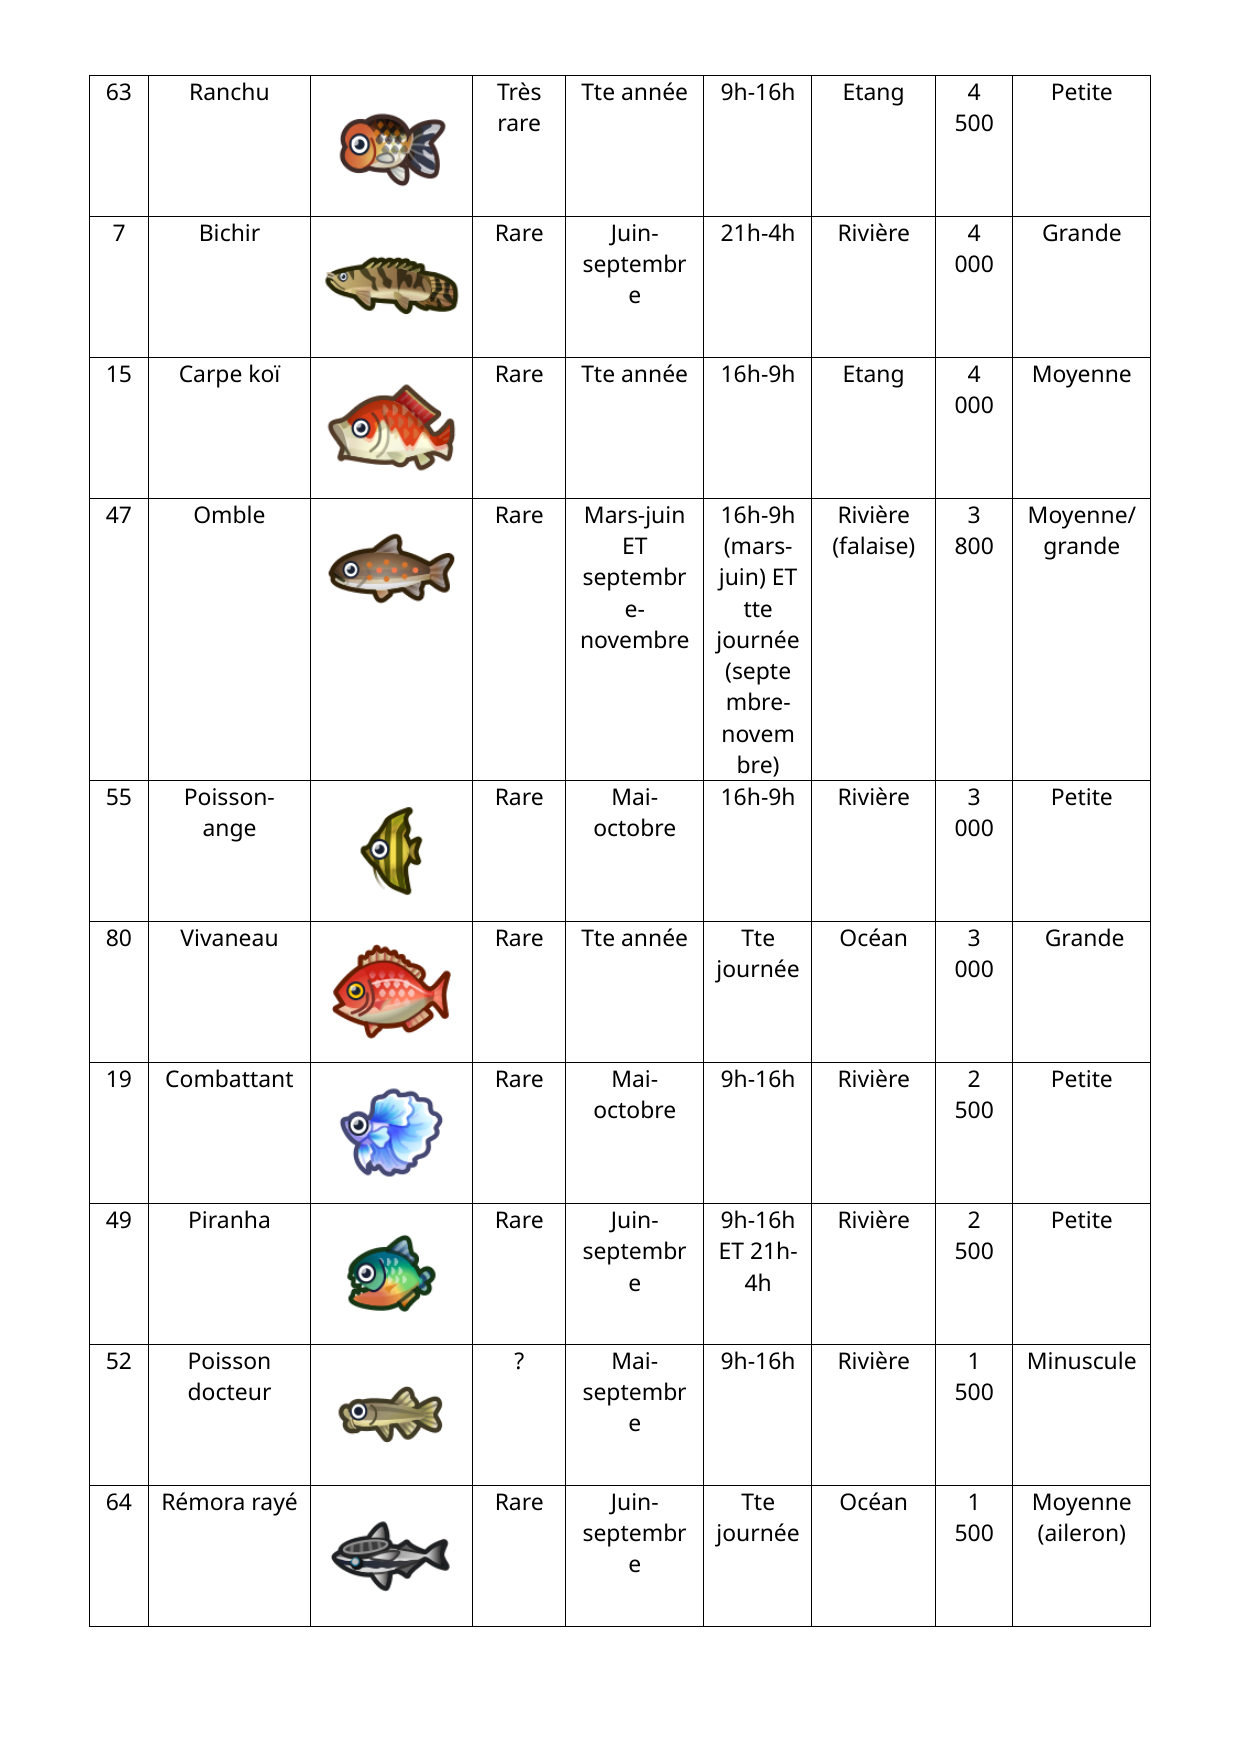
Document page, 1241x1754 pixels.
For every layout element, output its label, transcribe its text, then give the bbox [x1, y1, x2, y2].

table_cell 3 000 [936, 781, 1012, 921]
table_cell Rare [473, 922, 565, 1062]
table_cell Rivière (falaise) [812, 499, 935, 780]
table_cell Bichir [149, 217, 310, 357]
table_cell Piranha [149, 1204, 310, 1344]
table_cell Océan [812, 922, 935, 1062]
table_cell Grande [1013, 217, 1150, 357]
table_cell Juin-septembre [566, 217, 703, 357]
table_cell 47 [90, 499, 148, 780]
table_cell Rare [473, 1486, 565, 1626]
table_cell Tte année [566, 922, 703, 1062]
table_cell Omble [149, 499, 310, 780]
table_cell [311, 1486, 472, 1626]
table_cell Rare [473, 358, 565, 498]
table_cell 16h-9h (mars-juin) ET tte journée (septembre-novembre) [704, 499, 811, 780]
table_cell [311, 499, 472, 780]
table_cell Ranchu [149, 76, 310, 216]
table_cell Rivière [812, 1345, 935, 1485]
table_cell Rivière [812, 1204, 935, 1344]
table_cell 2 500 [936, 1063, 1012, 1203]
table_cell 49 [90, 1204, 148, 1344]
table_cell Juin-septembre [566, 1486, 703, 1626]
table_cell Grande [1013, 922, 1150, 1062]
table_cell Moyenne (aileron) [1013, 1486, 1150, 1626]
table_cell 2 500 [936, 1204, 1012, 1344]
table_cell [311, 76, 472, 216]
table_cell Etang [812, 76, 935, 216]
table_cell Mai-septembre [566, 1345, 703, 1485]
table_cell 15 [90, 358, 148, 498]
table_cell [311, 1345, 472, 1485]
table_cell 1 500 [936, 1486, 1012, 1626]
table_cell 21h-4h [704, 217, 811, 357]
table_cell Combattant [149, 1063, 310, 1203]
table_cell Tte journée [704, 922, 811, 1062]
table_cell 7 [90, 217, 148, 357]
table_cell 3 800 [936, 499, 1012, 780]
table_cell Moyenne/grande [1013, 499, 1150, 780]
table_cell 16h-9h [704, 358, 811, 498]
table_cell Tte année [566, 358, 703, 498]
table_cell Minuscule [1013, 1345, 1150, 1485]
table_cell Poisson-ange [149, 781, 310, 921]
table_cell [311, 217, 472, 357]
table_cell 55 [90, 781, 148, 921]
table_cell Poisson docteur [149, 1345, 310, 1485]
table_cell 1 500 [936, 1345, 1012, 1485]
table_cell Tte année [566, 76, 703, 216]
table_cell 4 500 [936, 76, 1012, 216]
table_cell Rare [473, 217, 565, 357]
table_cell Océan [812, 1486, 935, 1626]
table_cell Mars-juin ET septembre-novembre [566, 499, 703, 780]
table_cell 64 [90, 1486, 148, 1626]
table_cell 63 [90, 76, 148, 216]
table_cell [311, 781, 472, 921]
table_cell Petite [1013, 76, 1150, 216]
table_cell 19 [90, 1063, 148, 1203]
table_cell Rare [473, 1063, 565, 1203]
table_cell Petite [1013, 781, 1150, 921]
table_cell 9h-16h [704, 1345, 811, 1485]
table_cell 9h-16h [704, 1063, 811, 1203]
table_cell 52 [90, 1345, 148, 1485]
table_cell Moyenne [1013, 358, 1150, 498]
table_cell 3 000 [936, 922, 1012, 1062]
table_cell [311, 1204, 472, 1344]
table_cell Rare [473, 499, 565, 780]
table_cell Juin-septembre [566, 1204, 703, 1344]
table_cell 9h-16h ET 21h-4h [704, 1204, 811, 1344]
table_cell [311, 358, 472, 498]
table_cell Très rare [473, 76, 565, 216]
table_cell 4 000 [936, 358, 1012, 498]
table_cell Rare [473, 781, 565, 921]
table_cell Tte journée [704, 1486, 811, 1626]
table_cell Petite [1013, 1063, 1150, 1203]
table_cell [311, 1063, 472, 1203]
table_cell Petite [1013, 1204, 1150, 1344]
table_cell Rivière [812, 1063, 935, 1203]
table_cell 16h-9h [704, 781, 811, 921]
table_cell Mai-octobre [566, 1063, 703, 1203]
table_cell 80 [90, 922, 148, 1062]
table_cell 4 000 [936, 217, 1012, 357]
table_cell Rivière [812, 781, 935, 921]
table_cell Mai-octobre [566, 781, 703, 921]
table_cell Vivaneau [149, 922, 310, 1062]
table_cell Etang [812, 358, 935, 498]
table_cell Rémora rayé [149, 1486, 310, 1626]
table_cell Rare [473, 1204, 565, 1344]
table_cell ? [473, 1345, 565, 1485]
table_cell Rivière [812, 217, 935, 357]
table_cell Carpe koï [149, 358, 310, 498]
table_cell [311, 922, 472, 1062]
table_cell 9h-16h [704, 76, 811, 216]
